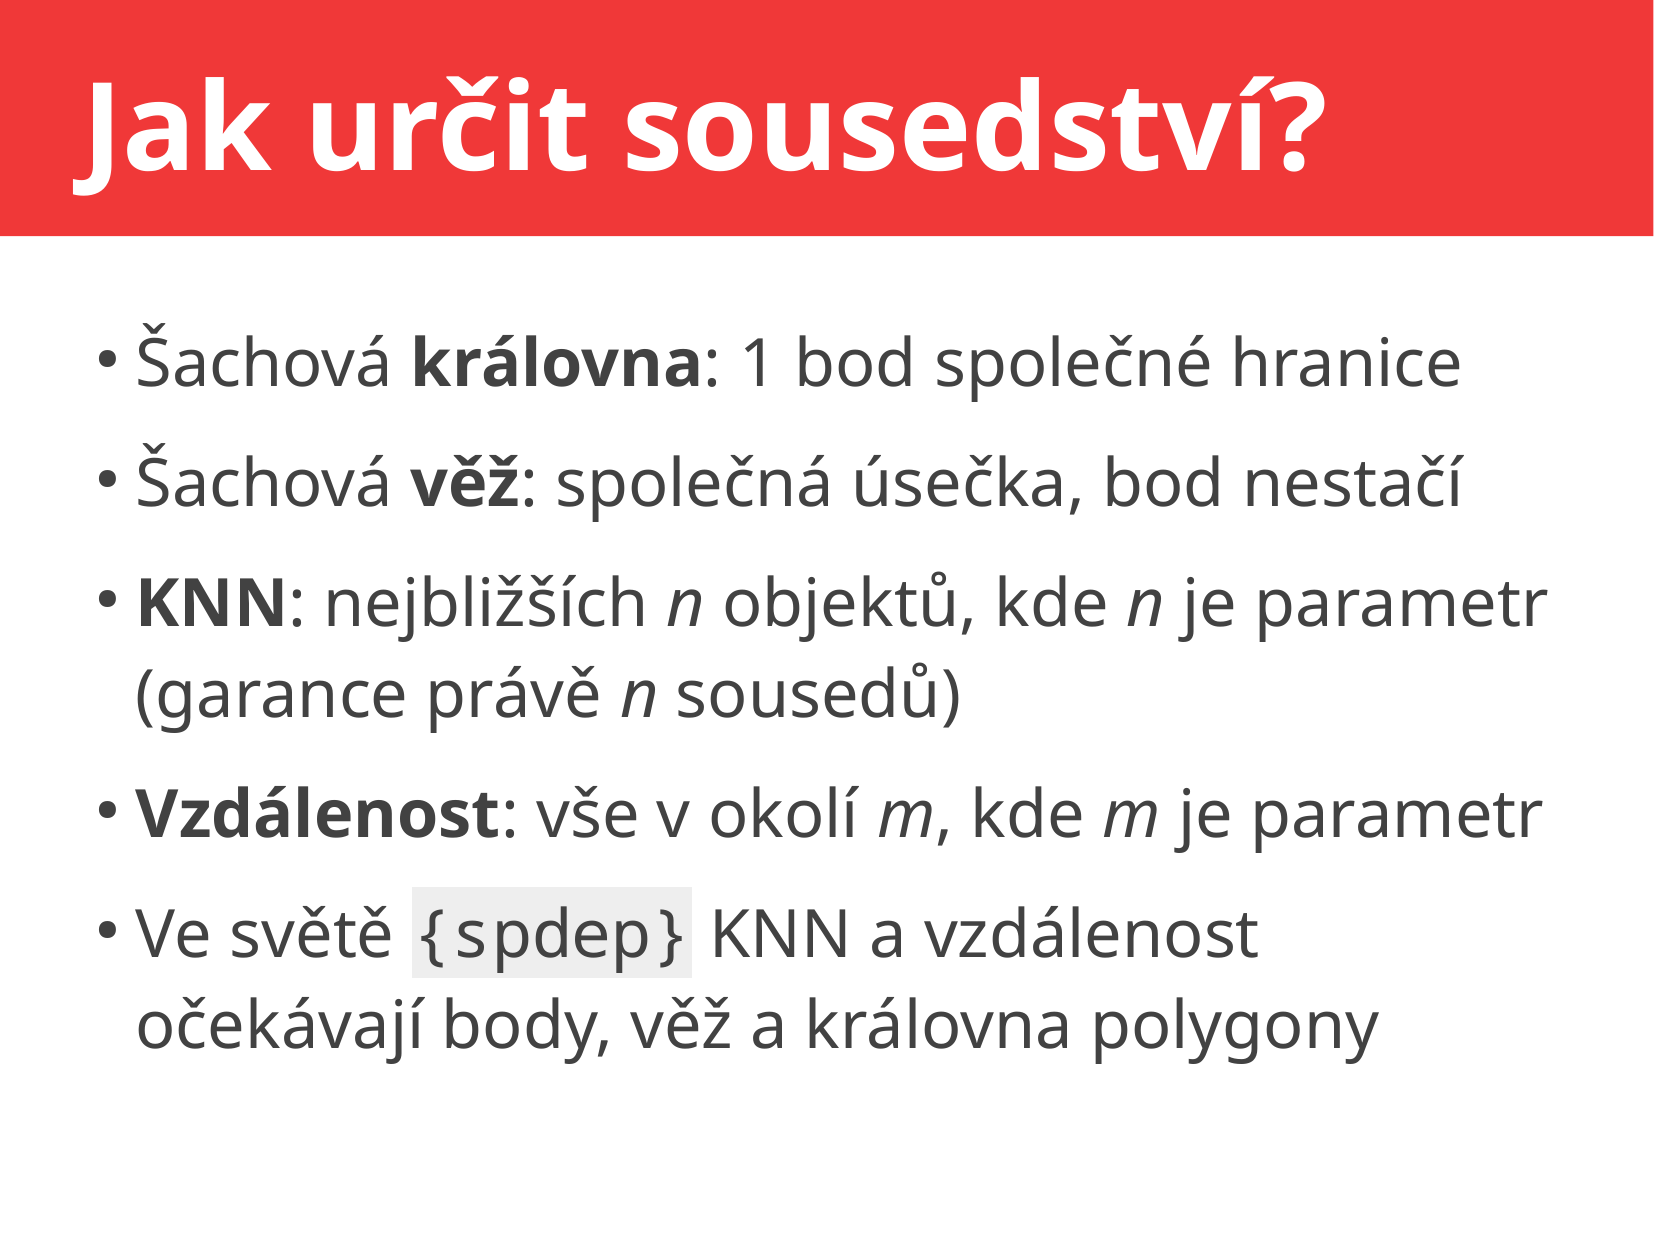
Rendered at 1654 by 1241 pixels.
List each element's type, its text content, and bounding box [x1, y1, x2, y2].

title Jak určit sousedství? [82, 19, 1571, 227]
list Šachová královna: 1 bod společné hranice Šachová věž: společná úsečka, bod nestačí KNN: nejbližších n objektů, kde n je parametr (garance právě n sousedů) Vzdálenost: vše v okolí m, kde m je parametr Ve světě {spdep} KNN a vzdálenost očekávají body, věž a královna polygony [82, 314, 1563, 1080]
